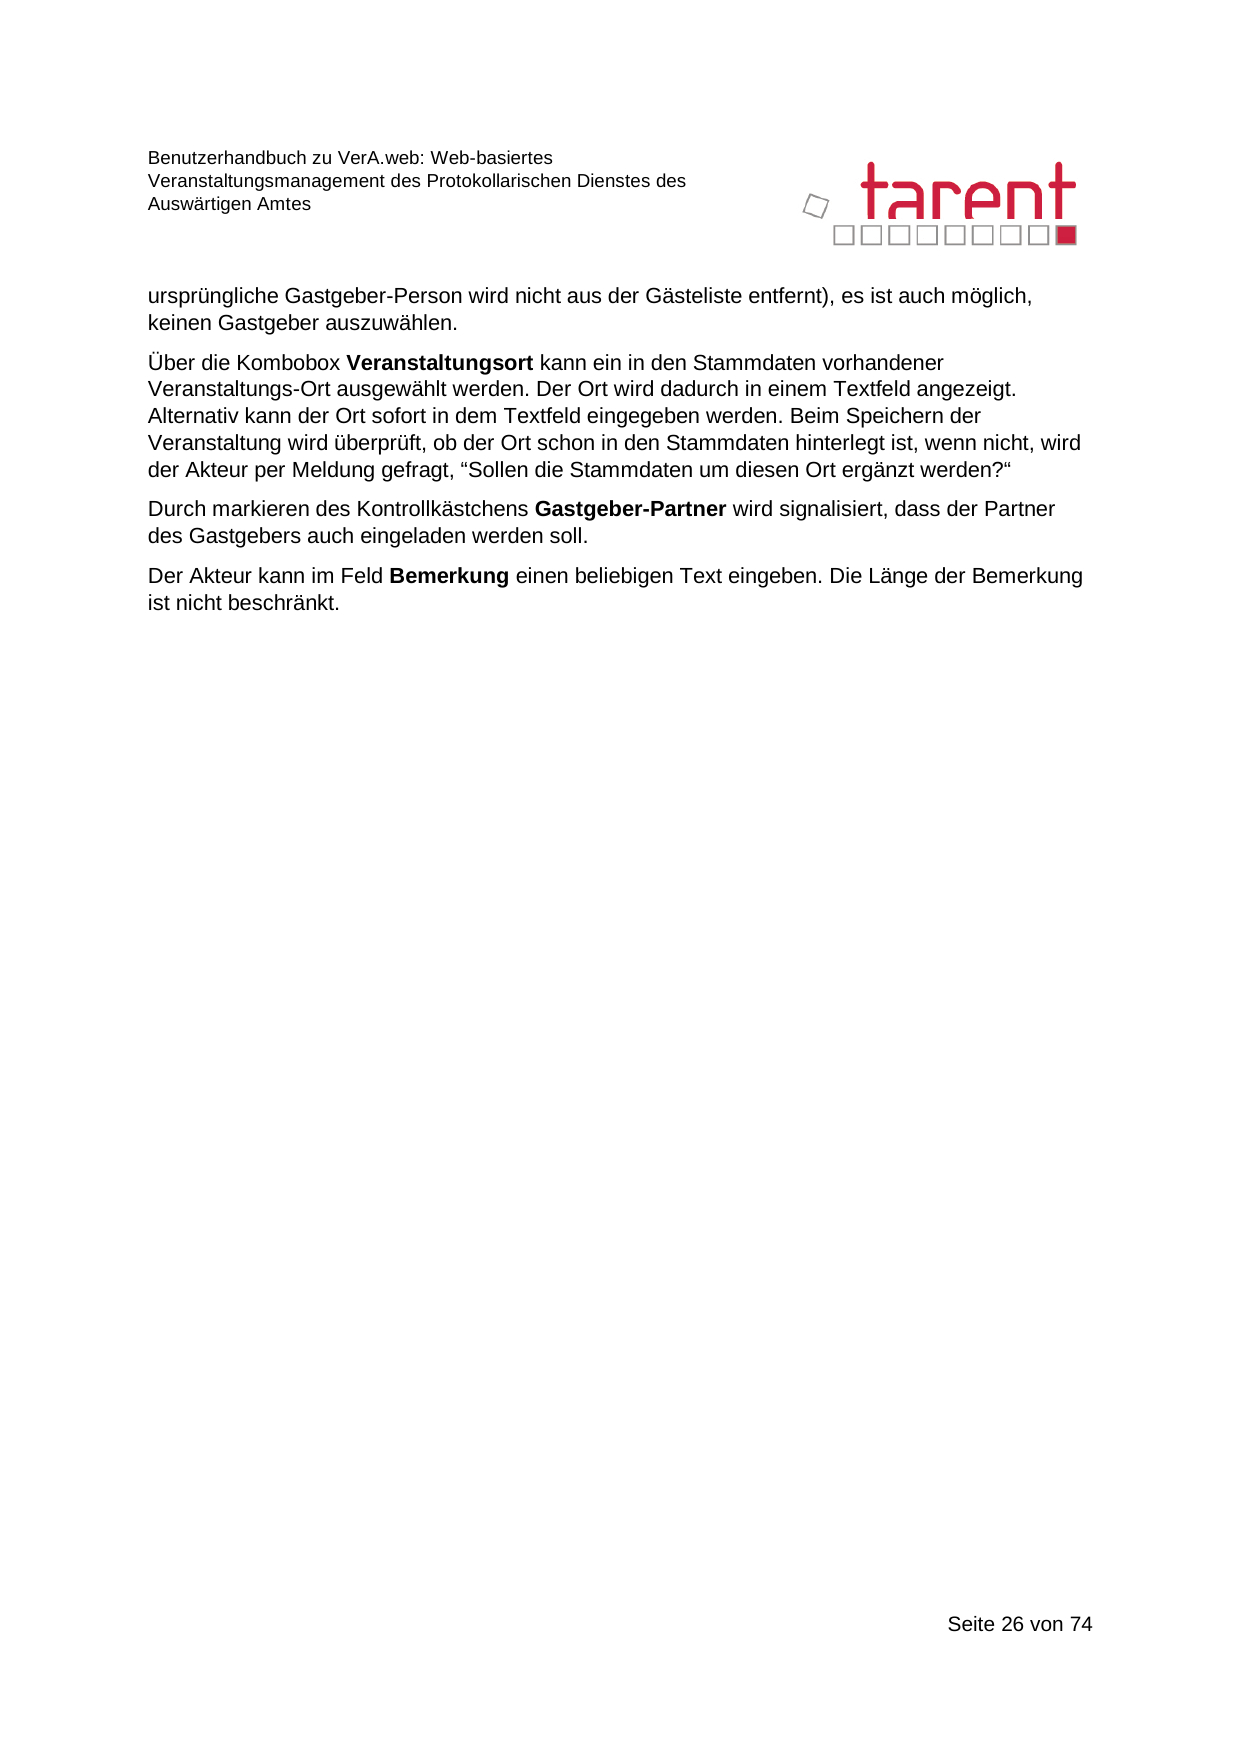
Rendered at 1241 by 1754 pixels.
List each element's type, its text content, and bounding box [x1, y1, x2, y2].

text Der Akteur kann im Feld Bemerkung einen beliebigen Text eingeben. Die Länge der Bemerkung ist nicht beschränkt. [148, 563, 1092, 614]
text Durch markieren des Kontrollkästchens Gastgeber-Partner wird signalisiert, dass der Partner des Gastgebers auch eingeladen werden soll. [148, 497, 1092, 548]
text ursprüngliche Gastgeber-Person wird nicht aus der Gästeliste entfernt), es ist auch möglich, keinen Gastgeber auszuwählen. [148, 284, 1092, 335]
text Über die Kombobox Veranstaltungsort kann ein in den Stammdaten vorhandener Veranstaltungs-Ort ausgewählt werden. Der Ort wird dadurch in einem Textfeld angezeigt. Alternativ kann der Ort sofort in dem Textfeld eingegeben werden. Beim Speichern der Veranstaltung wird überprüft, ob der Ort schon in den Stammdaten hinterlegt ist, wenn nicht, wird der Akteur per Meldung gefragt, “Sollen die Stammdaten um diesen Ort ergänzt werden?“ [148, 350, 1092, 482]
picture [790, 151, 1091, 255]
